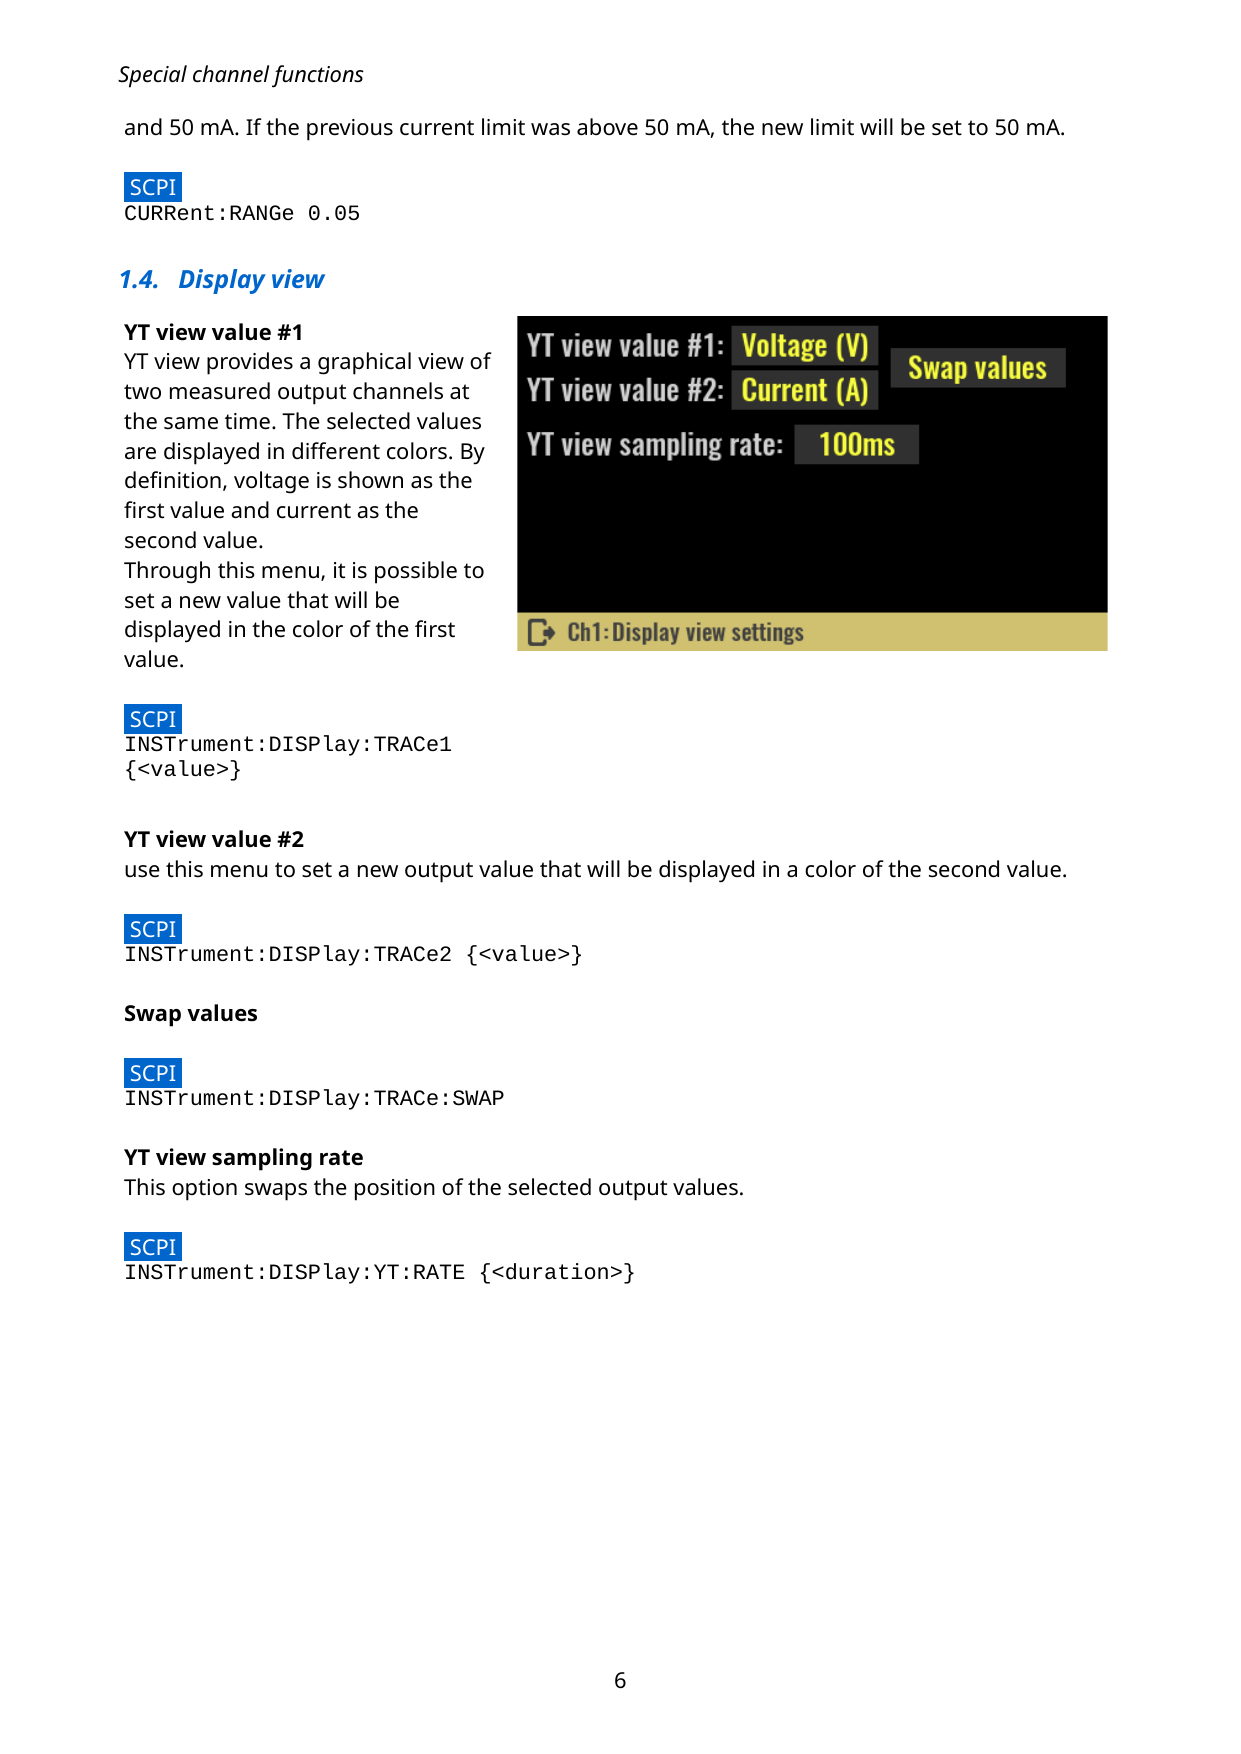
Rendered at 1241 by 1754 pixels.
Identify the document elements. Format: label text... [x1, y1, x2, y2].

table_header [502, 311, 1123, 819]
table_header YT view value #1 YT view provides a graphical view of two measured output channels at the same time. The selected values are displayed in different colors. By definition, voltage is shown as the first value and current as the second value. Through this menu, it is possible to set a new value that will be displayed in the color of the first value. SCPI INSTrument:DISPlay:TRACe1 {<value>} [118, 311, 502, 819]
table_cell and 50 mA. If the previous current limit was above 50 mA, the new limit will be set to 50 mA. SCPI CURRent:RANGe 0.05 [118, 107, 1123, 232]
subtitle Display view [118, 262, 1122, 296]
table_cell YT view value #2 use this menu to set a new output value that will be displayed in a color of the second value. SCPI INSTrument:DISPlay:TRACe2 {<value>} Swap values SCPI INSTrument:DISPlay:TRACe:SWAP YT view sampling rate This option swaps the position of the selected output values. SCPI INSTrument:DISPlay:YT:RATE {<duration>} [118, 819, 1123, 1292]
picture [517, 316, 1108, 651]
